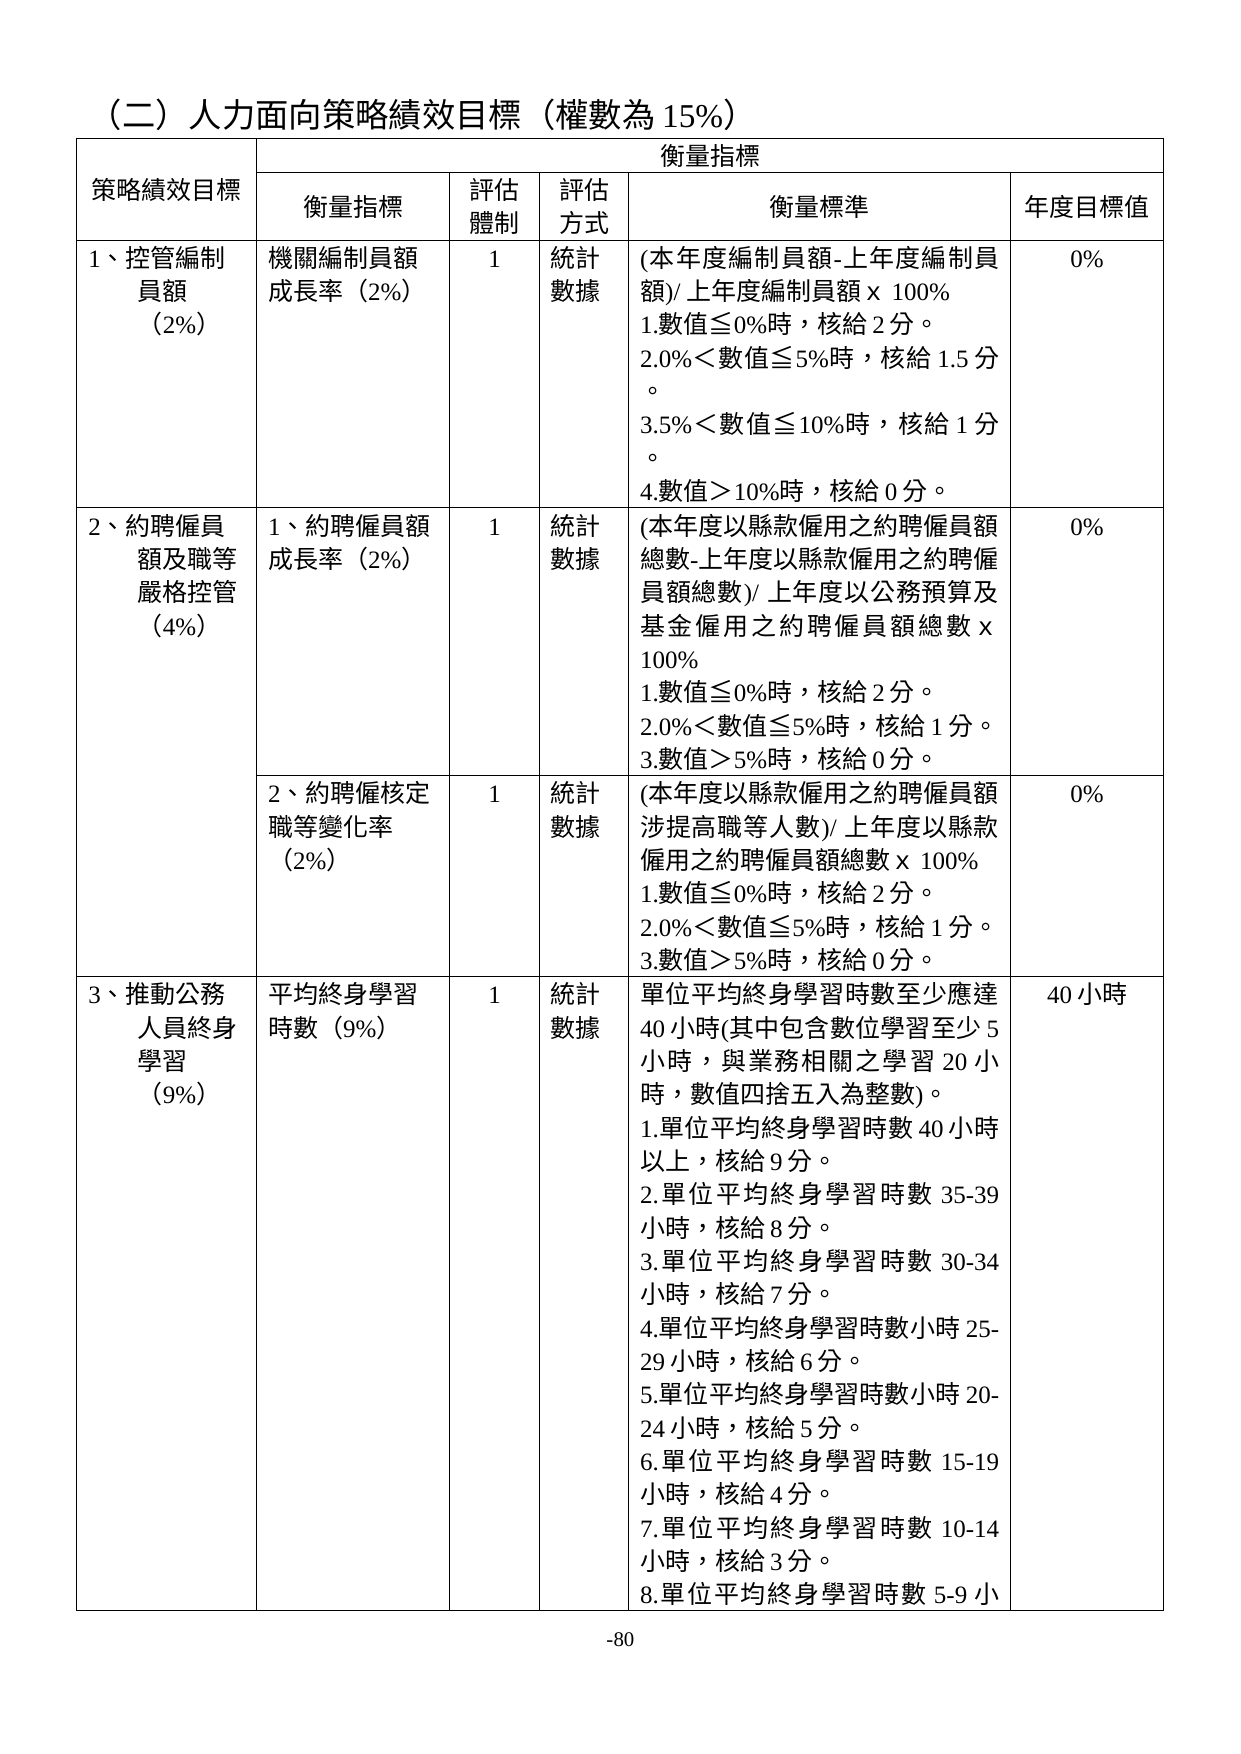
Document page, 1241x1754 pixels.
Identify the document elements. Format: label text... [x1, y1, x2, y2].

table_cell 統計數據 [540, 977, 628, 1610]
table_cell (本年度以縣款僱用之約聘僱員額總數-上年度以縣款僱用之約聘僱員額總數)/ 上年度以公務預算及基金僱用之約聘僱員額總數ｘ100% 1.數值≦0%時，核給2分。 2.0%＜數值≦5%時，核給1分。 3.數值＞5%時，核給0分。 [629, 508, 1010, 775]
table_cell 1 [450, 508, 539, 775]
table_cell 1 [450, 776, 539, 976]
table_cell (本年度編制員額-上年度編制員額)/ 上年度編制員額ｘ100% 1.數值≦0%時，核給2分。 2.0%＜數值≦5%時，核給1.5分。 3.5%＜數值≦10%時，核給1分。 4.數值＞10%時，核給0分。 [629, 241, 1010, 507]
table_cell 1、約聘僱員額成長率（2%） [257, 508, 449, 775]
table_cell 40小時 [1011, 977, 1163, 1610]
table_cell 統計數據 [540, 241, 628, 507]
table_cell 0% [1011, 241, 1163, 507]
table_cell 評估體制 [450, 173, 539, 239]
table_cell 0% [1011, 776, 1163, 976]
table_cell (本年度以縣款僱用之約聘僱員額涉提高職等人數)/ 上年度以縣款僱用之約聘僱員額總數ｘ100% 1.數值≦0%時，核給2分。 2.0%＜數值≦5%時，核給1分。 3.數值＞5%時，核給0分。 [629, 776, 1010, 976]
table_cell 平均終身學習時數（9%） [257, 977, 449, 1610]
table_cell 衡量標準 [629, 173, 1010, 239]
table_cell [77, 775, 256, 976]
table_cell 0% [1011, 508, 1163, 775]
table_cell 單位平均終身學習時數至少應達40小時(其中包含數位學習至少5小時，與業務相關之學習20小時，數值四捨五入為整數)。 1.單位平均終身學習時數40小時以上，核給9分。 2.單位平均終身學習時數35-39小時，核給8分。 3.單位平均終身學習時數30-34小時，核給7分。 4.單位平均終身學習時數小時25-29小時，核給6分。 5.單位平均終身學習時數小時20-24小時，核給5分。 6.單位平均終身學習時數15-19小時，核給4分。 7.單位平均終身學習時數10-14小時，核給3分。 8.單位平均終身學習時數5-9小 [629, 977, 1010, 1610]
table_header 衡量指標 [257, 139, 1163, 172]
table_cell 統計數據 [540, 508, 628, 775]
table_header 策略績效目標 [77, 139, 256, 239]
table_cell 衡量指標 [257, 173, 449, 239]
text （二）人力面向策略績效目標（權數為15%） [88, 89, 1152, 137]
table_cell 1 [450, 977, 539, 1610]
table_cell 約聘僱員額及職等嚴格控管（4%） [77, 508, 256, 775]
table_cell 年度目標值 [1011, 173, 1163, 239]
table_cell 2、約聘僱核定職等變化率（2%） [257, 776, 449, 976]
table_cell 推動公務人員終身學習（9%） [77, 977, 256, 1610]
table_cell 機關編制員額成長率（2%） [257, 241, 449, 507]
table_cell 控管編制員額（2%） [77, 241, 256, 507]
table_cell 評估方式 [540, 173, 628, 239]
table_cell 1 [450, 241, 539, 507]
table_cell 統計數據 [540, 776, 628, 976]
